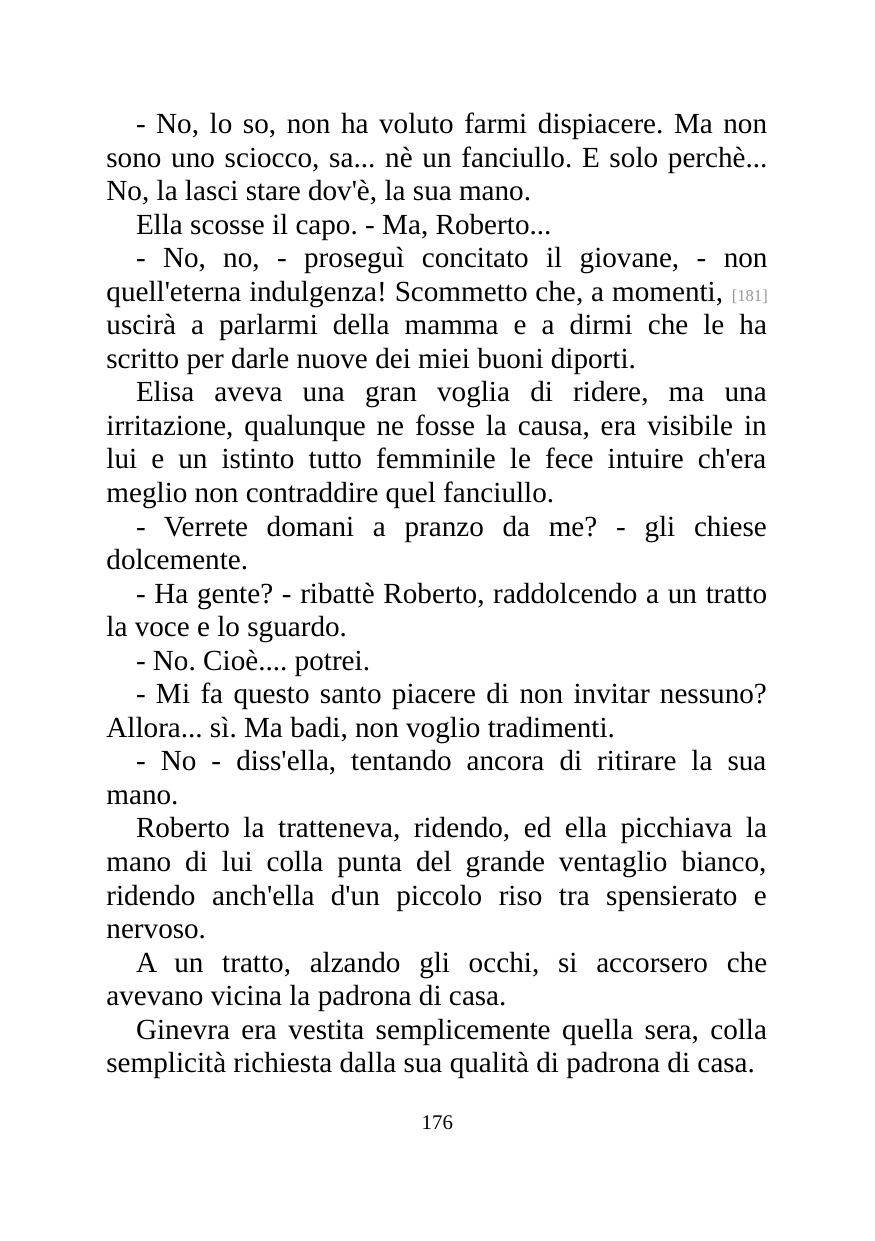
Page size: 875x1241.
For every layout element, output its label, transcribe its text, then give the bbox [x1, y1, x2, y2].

text Roberto la tratteneva, ridendo, ed ella picchiava la mano di lui colla punta del grande ventaglio bianco, ridendo anch'ella d'un piccolo riso tra spensierato e nervoso. [106, 811, 768, 945]
text A un tratto, alzando gli occhi, si accorsero che avevano vicina la padrona di casa. [106, 945, 768, 1012]
text Elisa aveva una gran voglia di ridere, ma una irritazione, qualunque ne fosse la causa, era visibile in lui e un istinto tutto femminile le fece intuire ch'era meglio non contraddire quel fanciullo. [106, 374, 768, 509]
text - No. Cioè.... potrei. [106, 643, 768, 676]
text - Ha gente? - ribattè Roberto, raddolcendo a un tratto la voce e lo sguardo. [106, 576, 768, 643]
text - No - diss'ella, tentando ancora di ritirare la sua mano. [106, 743, 768, 811]
text - No, no, - proseguì concitato il giovane, - non quell'eterna indulgenza! Scommetto che, a momenti, [181] uscirà a parlarmi della mamma e a dirmi che le ha scritto per darle nuove dei miei buoni diporti. [106, 240, 768, 374]
text Ella scosse il capo. - Ma, Roberto... [106, 207, 768, 240]
text - Mi fa questo santo piacere di non invitar nessuno? Allora... sì. Ma badi, non voglio tradimenti. [106, 676, 768, 743]
text - No, lo so, non ha voluto farmi dispiacere. Ma non sono uno sciocco, sa... nè un fanciullo. E solo perchè... No, la lasci stare dov'è, la sua mano. [106, 106, 768, 207]
text Ginevra era vestita semplicemente quella sera, colla semplicità richiesta dalla sua qualità di padrona di casa. [106, 1012, 768, 1079]
text - Verrete domani a pranzo da me? - gli chiese dolcemente. [106, 509, 768, 576]
